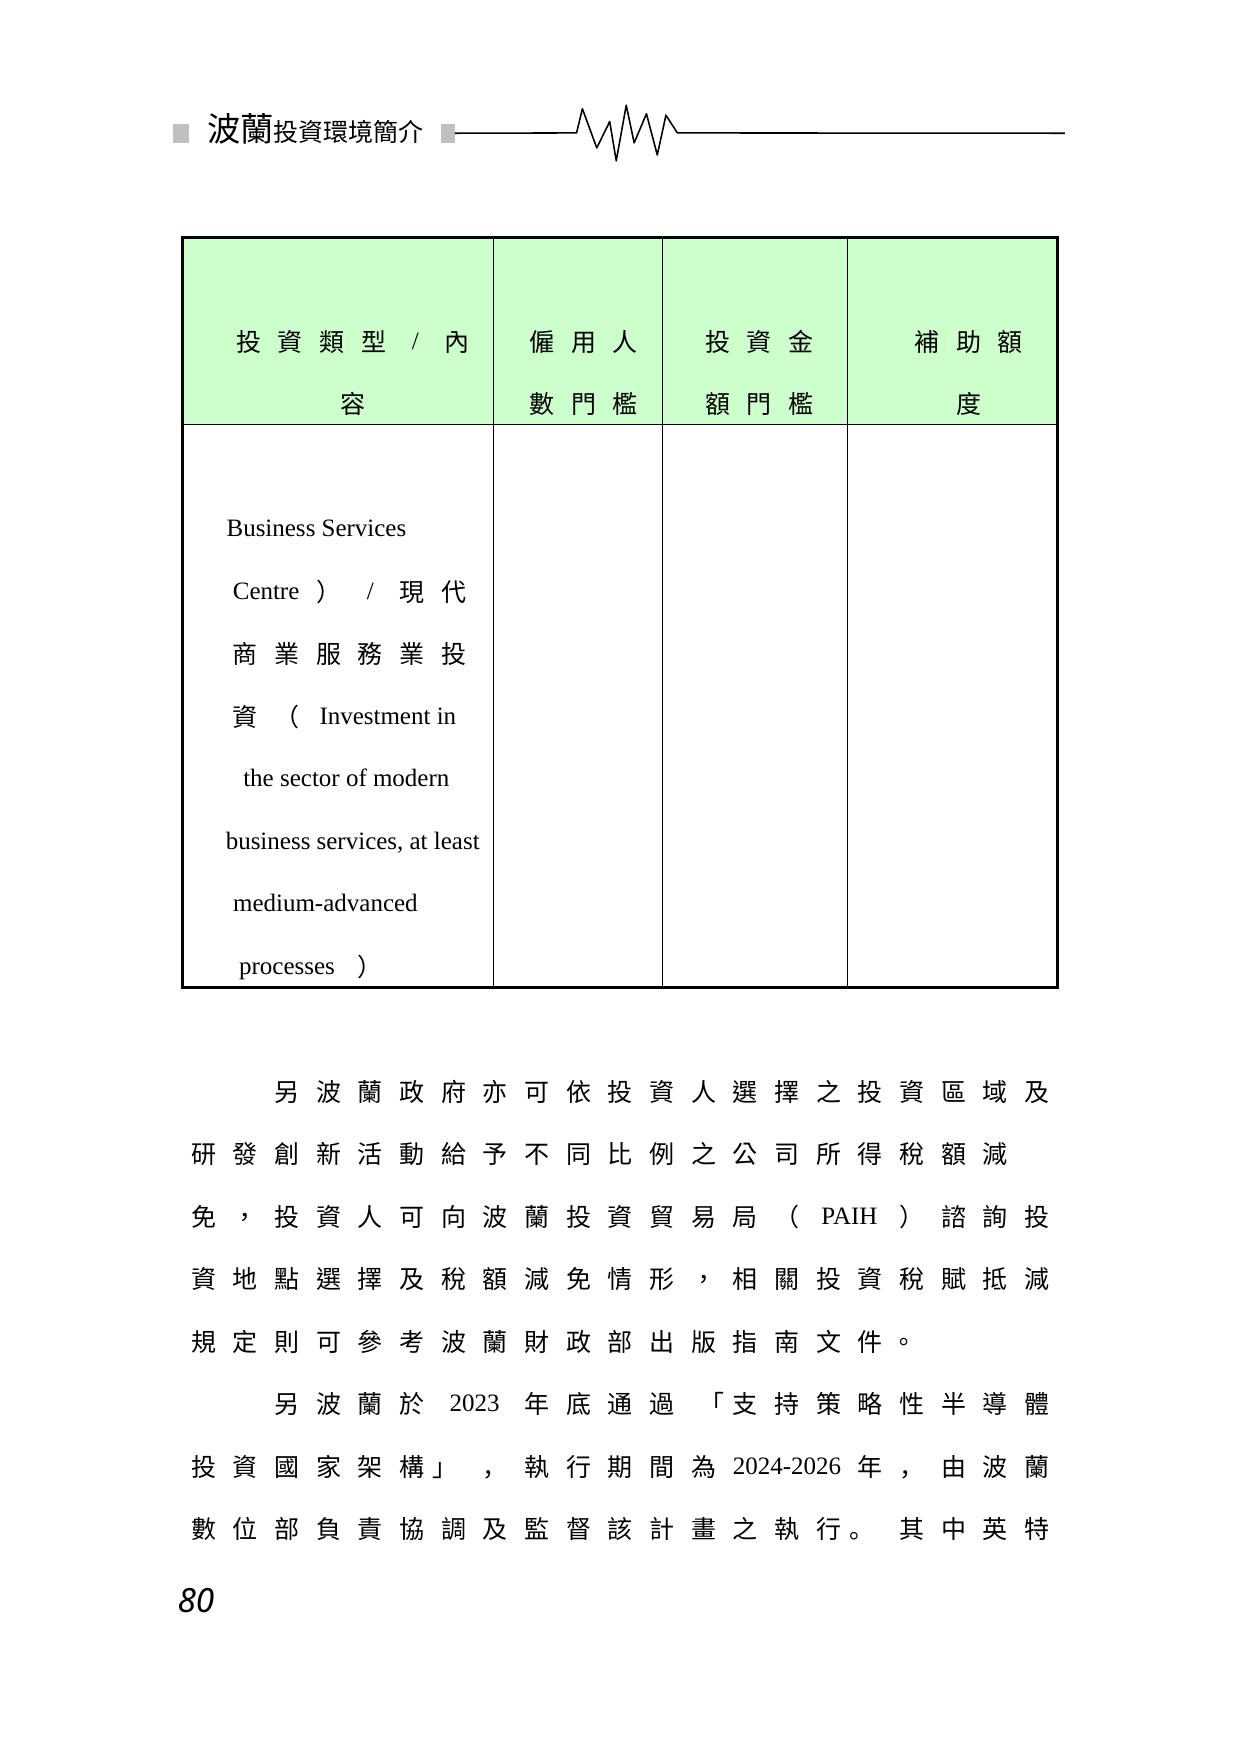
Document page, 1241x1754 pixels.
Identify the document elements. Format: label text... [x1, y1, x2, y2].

table_header 僱用人數門檻 [494, 239, 662, 424]
table_cell Business Services Centre）/現代商業服務業投資（Investment in the sector of modern business services, at least medium-advanced processes） [184, 425, 493, 986]
table_header 投資金額門檻 [663, 239, 847, 424]
table_cell [848, 425, 1056, 986]
table_cell [663, 425, 847, 986]
table_header 補助額度 [848, 239, 1056, 424]
table_header 投資類型/內容 [184, 239, 493, 424]
text 另波蘭於2023年底通過「支持策略性半導體投資國家架構」，執行期間為2024-2026年，由波蘭數位部負責協調及監督該計畫之執行。其中英特 [183, 1361, 1058, 1549]
table_cell [494, 425, 662, 986]
text 另波蘭政府亦可依投資人選擇之投資區域及研發創新活動給予不同比例之公司所得稅額減免，投資人可向波蘭投資貿易局（PAIH）諮詢投資地點選擇及稅額減免情形，相關投資稅賦抵減規定則可參考波蘭財政部出版指南文件。 [183, 1049, 1058, 1361]
